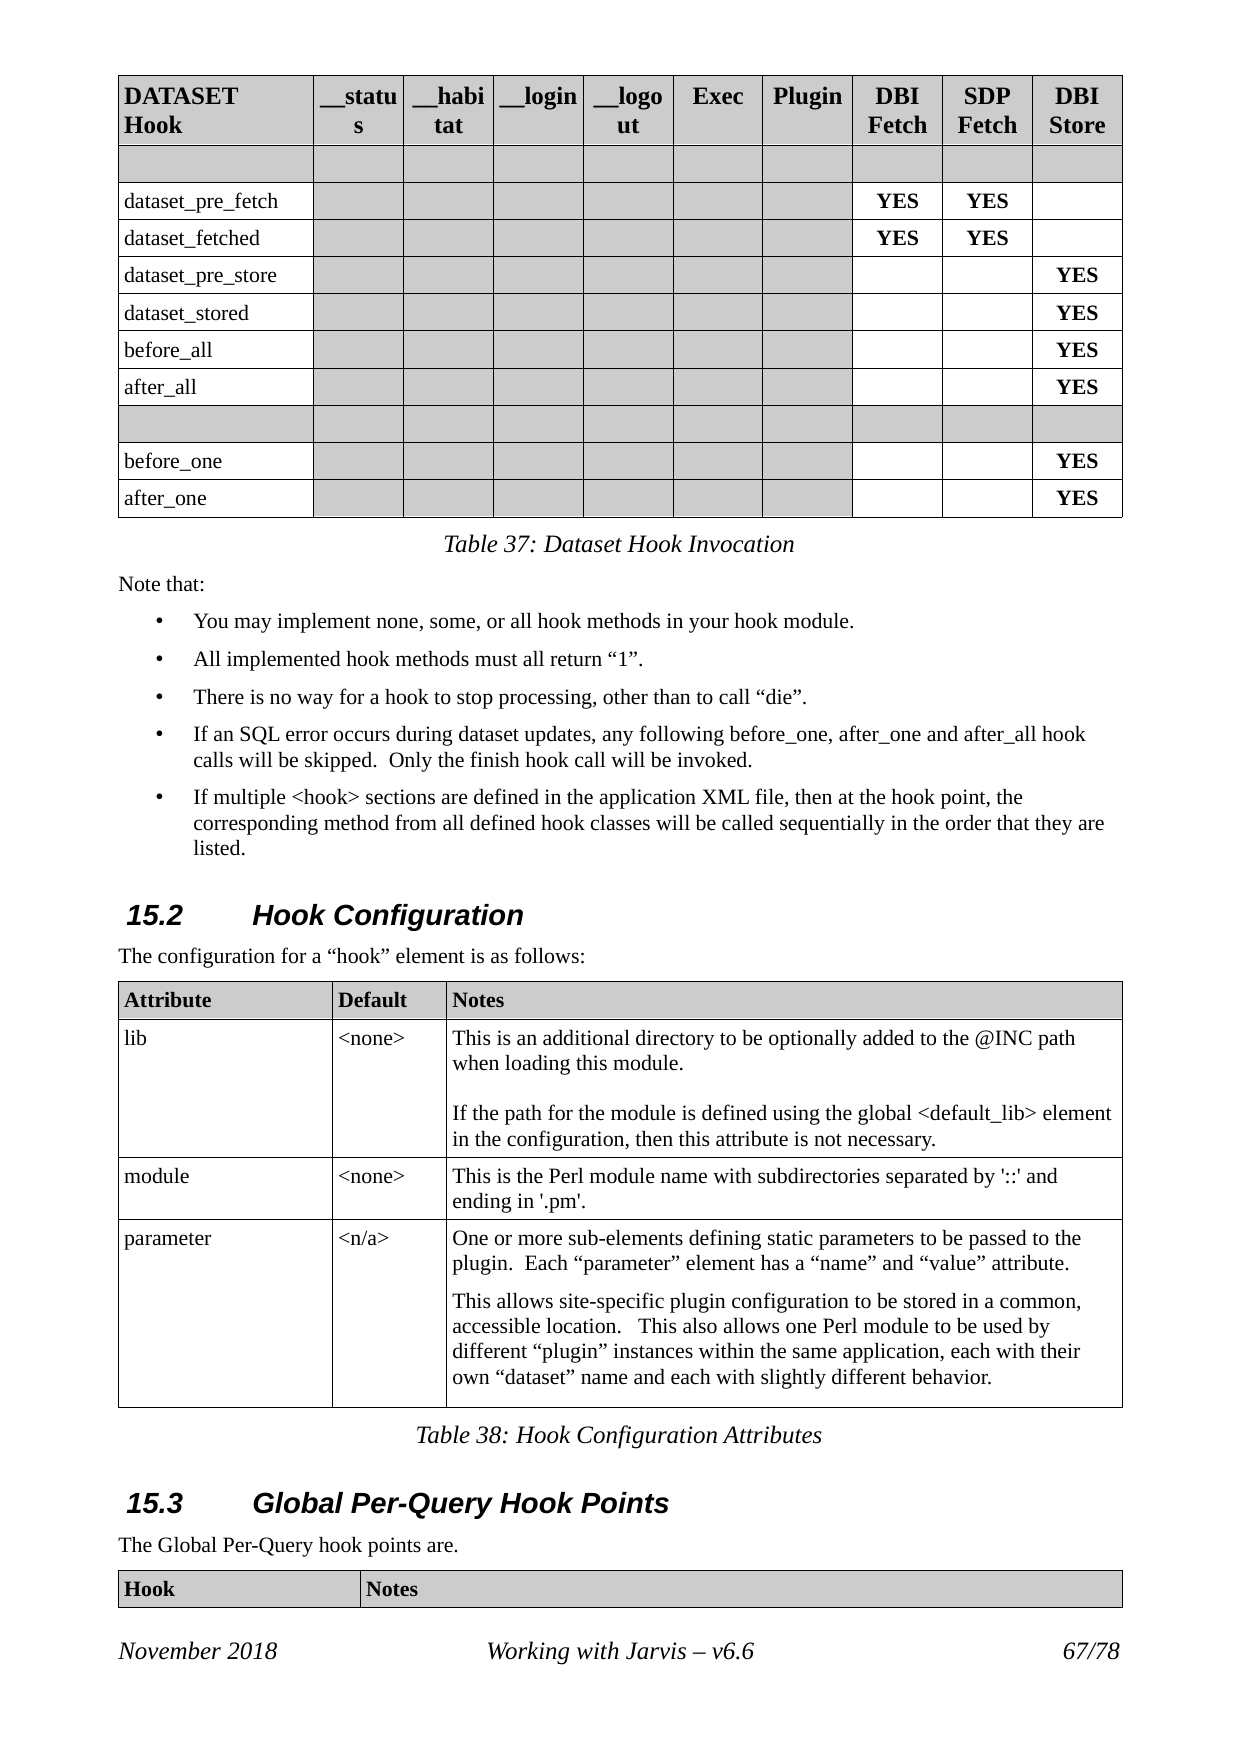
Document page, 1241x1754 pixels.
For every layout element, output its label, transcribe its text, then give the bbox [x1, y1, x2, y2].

table_cell [763, 443, 852, 479]
table_cell [314, 146, 403, 182]
table_cell after_one [119, 480, 313, 516]
table_cell YES [1033, 480, 1122, 516]
table_cell [1033, 406, 1122, 442]
table_cell [853, 406, 942, 442]
table_header Attribute [119, 982, 332, 1018]
table_cell [404, 480, 493, 516]
table_cell [674, 331, 762, 368]
table_cell [404, 406, 493, 442]
table_header Plugin [763, 76, 852, 144]
table_cell [1033, 220, 1122, 256]
table_cell [943, 369, 1032, 405]
table_header Exec [674, 76, 762, 144]
subtitle Global Per-Query Hook Points [118, 1486, 1122, 1520]
list All implemented hook methods must all return “1”. [156, 646, 1122, 671]
table_cell This is the Perl module name with subdirectories separated by '::' and ending in '.pm'. [447, 1158, 1122, 1219]
table_cell [119, 406, 313, 442]
table_cell [314, 220, 403, 256]
table_cell YES [853, 220, 942, 256]
table_cell [584, 257, 673, 293]
table_cell [404, 146, 493, 182]
table_cell [494, 443, 583, 479]
table_cell This is an additional directory to be optionally added to the @INC path when loading this module. If the path for the module is defined using the global <default_lib> element in the configuration, then this attribute is not necessary. [447, 1020, 1122, 1156]
table_cell [584, 146, 673, 182]
table_cell module [119, 1158, 332, 1219]
text The Global Per-Query hook points are. [118, 1532, 1122, 1558]
table_cell [494, 331, 583, 368]
table_cell [584, 183, 673, 219]
table_cell [314, 406, 403, 442]
table_cell [494, 220, 583, 256]
table_cell YES [943, 220, 1032, 256]
table_cell [763, 257, 852, 293]
table_cell YES [1033, 294, 1122, 330]
table_cell [404, 257, 493, 293]
table_cell [943, 257, 1032, 293]
table_cell [763, 406, 852, 442]
table_cell [404, 443, 493, 479]
table_cell [494, 294, 583, 330]
table_cell YES [1033, 257, 1122, 293]
table_cell [314, 257, 403, 293]
table_cell [1033, 146, 1122, 182]
table_cell [494, 369, 583, 405]
table_cell [1033, 183, 1122, 219]
text Table 37: Dataset Hook Invocation [118, 529, 1122, 558]
table_cell [314, 443, 403, 479]
table_cell [584, 480, 673, 516]
table_header Hook [119, 1571, 360, 1607]
table_cell [494, 480, 583, 516]
table_cell [674, 220, 762, 256]
table_cell [763, 183, 852, 219]
table_header __status [314, 76, 403, 144]
table_cell [584, 294, 673, 330]
table_header DBI Store [1033, 76, 1122, 144]
table_cell [494, 146, 583, 182]
table_cell dataset_stored [119, 294, 313, 330]
table_cell [763, 331, 852, 368]
table_cell [404, 220, 493, 256]
list If an SQL error occurs during dataset updates, any following before_one, after_one and after_all hook calls will be skipped. Only the finish hook call will be invoked. [156, 721, 1122, 772]
table_cell [674, 183, 762, 219]
table_cell [404, 183, 493, 219]
table_cell [584, 443, 673, 479]
table_cell [584, 369, 673, 405]
table_cell [494, 257, 583, 293]
table_cell dataset_pre_store [119, 257, 313, 293]
table_cell [943, 146, 1032, 182]
table_cell [674, 257, 762, 293]
table_cell [314, 183, 403, 219]
list There is no way for a hook to stop processing, other than to call “die”. [156, 684, 1122, 709]
table_cell dataset_pre_fetch [119, 183, 313, 219]
table_cell [314, 369, 403, 405]
table_header SDP Fetch [943, 76, 1032, 144]
table_cell [853, 331, 942, 368]
table_cell [404, 331, 493, 368]
table_cell lib [119, 1020, 332, 1156]
table_cell [853, 480, 942, 516]
table_cell [763, 294, 852, 330]
table_cell YES [1033, 331, 1122, 368]
text Table 38: Hook Configuration Attributes [118, 1420, 1122, 1449]
table_cell [763, 369, 852, 405]
table_cell [853, 369, 942, 405]
table_cell <n/a> [333, 1220, 446, 1407]
table_cell dataset_fetched [119, 220, 313, 256]
table_cell [943, 443, 1032, 479]
table_cell [314, 331, 403, 368]
table_cell [674, 443, 762, 479]
table_cell [943, 406, 1032, 442]
table_cell [674, 294, 762, 330]
table_cell [763, 480, 852, 516]
table_cell [674, 146, 762, 182]
table_cell [943, 480, 1032, 516]
table_cell [119, 146, 313, 182]
table_header Notes [361, 1571, 1122, 1607]
table_cell [763, 146, 852, 182]
table_cell [763, 220, 852, 256]
table_cell [943, 331, 1032, 368]
table_header DBI Fetch [853, 76, 942, 144]
table_cell <none> [333, 1158, 446, 1219]
table_cell One or more sub-elements defining static parameters to be passed to the plugin. Each “parameter” element has a “name” and “value” attribute. This allows site-specific plugin configuration to be stored in a common, accessible location. This also allows one Perl module to be used by different “plugin” instances within the same application, each with their own “dataset” name and each with slightly different behavior. [447, 1220, 1122, 1407]
table_cell before_one [119, 443, 313, 479]
subtitle Hook Configuration [118, 897, 1122, 931]
text Note that: [118, 571, 1122, 596]
table_header __logout [584, 76, 673, 144]
table_header DATASET Hook [119, 76, 313, 144]
table_cell YES [853, 183, 942, 219]
table_cell [584, 331, 673, 368]
table_header __login [494, 76, 583, 144]
list If multiple <hook> sections are defined in the application XML file, then at the hook point, the corresponding method from all defined hook classes will be called sequentially in the order that they are listed. [156, 784, 1122, 860]
text The configuration for a “hook” element is as follows: [118, 943, 1122, 969]
table_cell YES [943, 183, 1032, 219]
table_cell YES [1033, 443, 1122, 479]
table_header __habitat [404, 76, 493, 144]
table_cell [853, 294, 942, 330]
table_cell [584, 220, 673, 256]
list You may implement none, some, or all hook methods in your hook module. [156, 608, 1122, 633]
table_cell <none> [333, 1020, 446, 1156]
table_cell [494, 183, 583, 219]
table_cell [314, 294, 403, 330]
table_cell [943, 294, 1032, 330]
table_cell [853, 146, 942, 182]
table_cell [494, 406, 583, 442]
table_header Notes [447, 982, 1122, 1018]
table_cell [404, 294, 493, 330]
table_cell [853, 443, 942, 479]
table_cell parameter [119, 1220, 332, 1407]
table_cell YES [1033, 369, 1122, 405]
table_cell after_all [119, 369, 313, 405]
table_cell [584, 406, 673, 442]
table_cell [314, 480, 403, 516]
table_header Default [333, 982, 446, 1018]
table_cell [674, 480, 762, 516]
table_cell [674, 369, 762, 405]
table_cell [404, 369, 493, 405]
table_cell before_all [119, 331, 313, 368]
table_cell [674, 406, 762, 442]
table_cell [853, 257, 942, 293]
